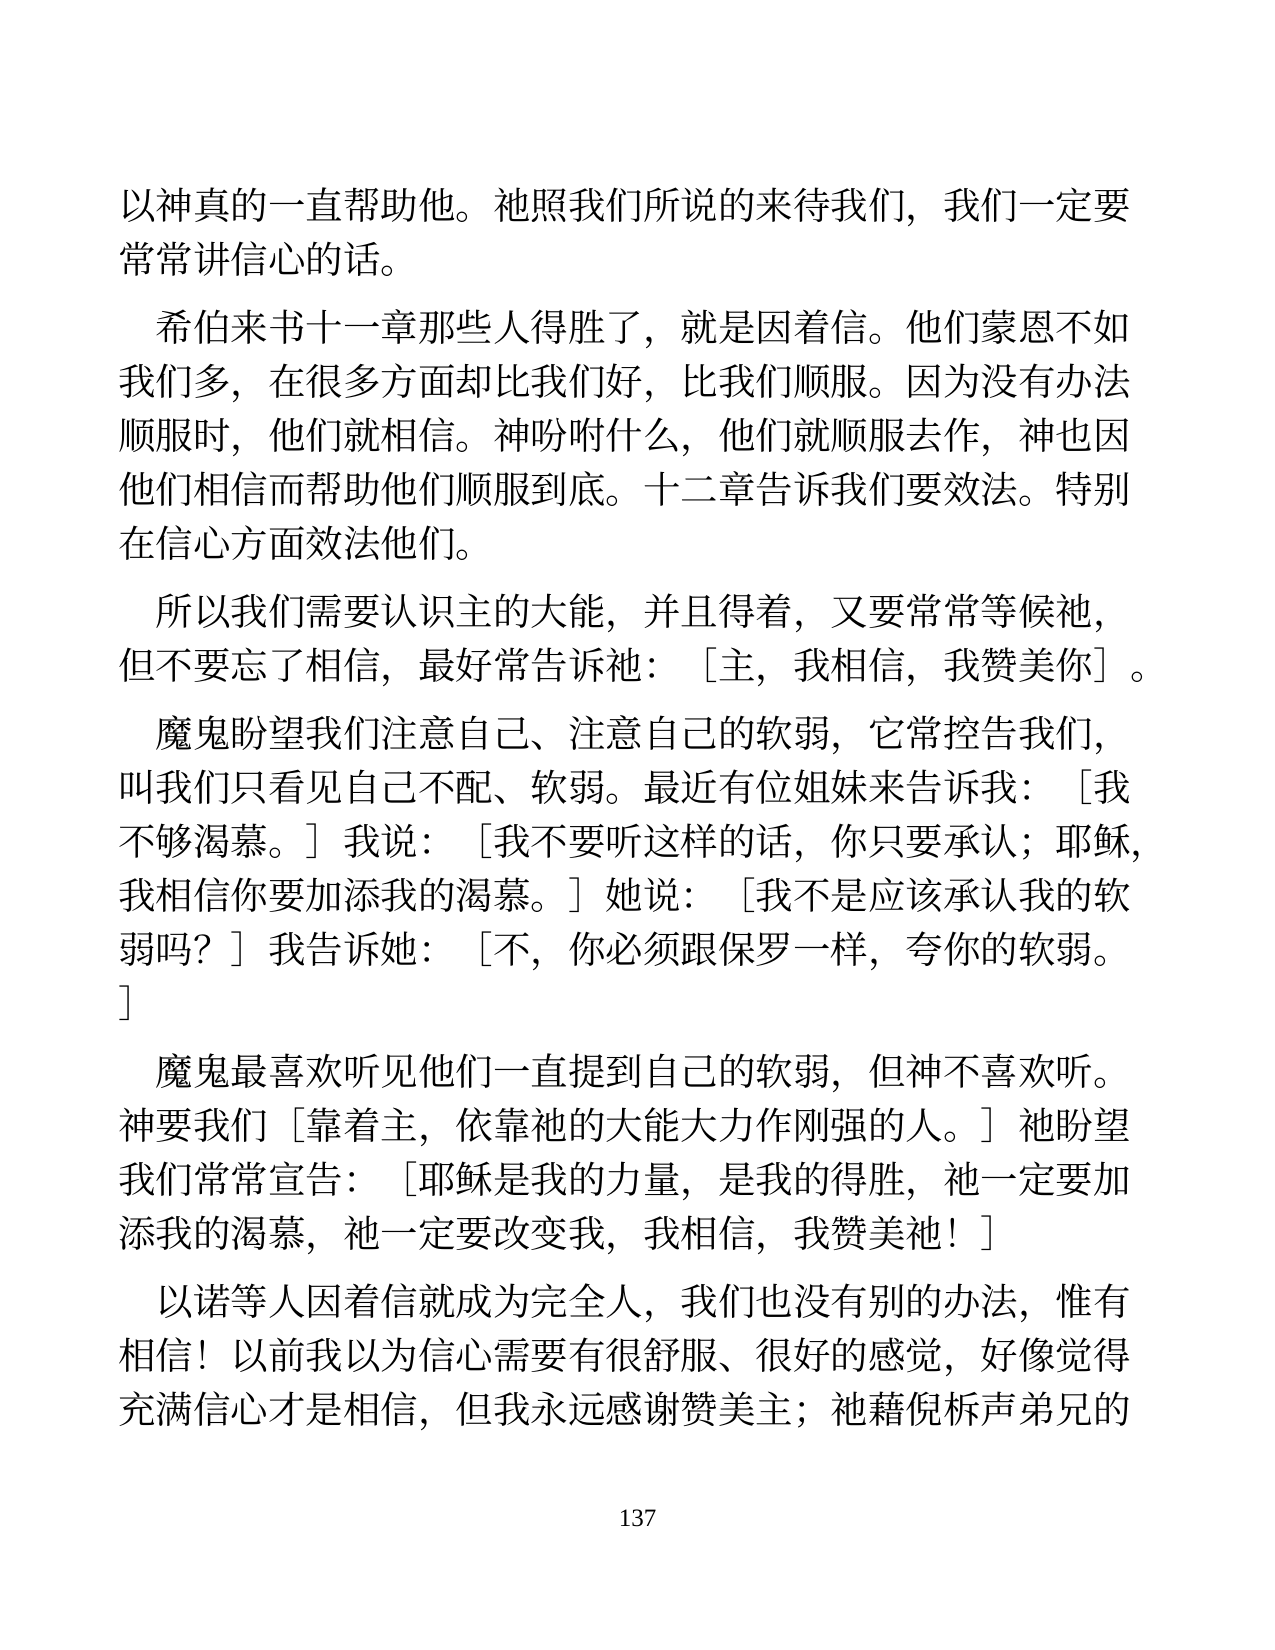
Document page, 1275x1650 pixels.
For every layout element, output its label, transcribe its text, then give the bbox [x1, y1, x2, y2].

text 所以我们需要认识主的大能，并且得着，又要常常等候祂，但不要忘了相信，最好常告诉祂：［主，我相信，我赞美你］。 [118, 582, 1157, 690]
text 希伯来书十一章那些人得胜了，就是因着信。他们蒙恩不如我们多，在很多方面却比我们好，比我们顺服。因为没有办法顺服时，他们就相信。神吩咐什么，他们就顺服去作，神也因他们相信而帮助他们顺服到底。十二章告诉我们要效法。特别在信心方面效法他们。 [118, 299, 1157, 568]
text 以神真的一直帮助他。祂照我们所说的来待我们，我们一定要常常讲信心的话。 [118, 176, 1157, 284]
text 魔鬼盼望我们注意自己、注意自己的软弱，它常控告我们，叫我们只看见自己不配、软弱。最近有位姐妹来告诉我：［我不够渴慕。］我说：［我不要听这样的话，你只要承认；耶稣，我相信你要加添我的渴慕。］她说：［我不是应该承认我的软弱吗？］我告诉她：［不，你必须跟保罗一样，夸你的软弱。］ [118, 705, 1157, 1028]
text 魔鬼最喜欢听见他们一直提到自己的软弱，但神不喜欢听。神要我们［靠着主，依靠祂的大能大力作刚强的人。］祂盼望我们常常宣告：［耶稣是我的力量，是我的得胜，祂一定要加添我的渴慕，祂一定要改变我，我相信，我赞美祂！］ [118, 1042, 1157, 1258]
text 以诺等人因着信就成为完全人，我们也没有别的办法，惟有相信！以前我以为信心需要有很舒服、很好的感觉，好像觉得充满信心才是相信，但我永远感谢赞美主；祂藉倪柝声弟兄的 [118, 1272, 1157, 1434]
